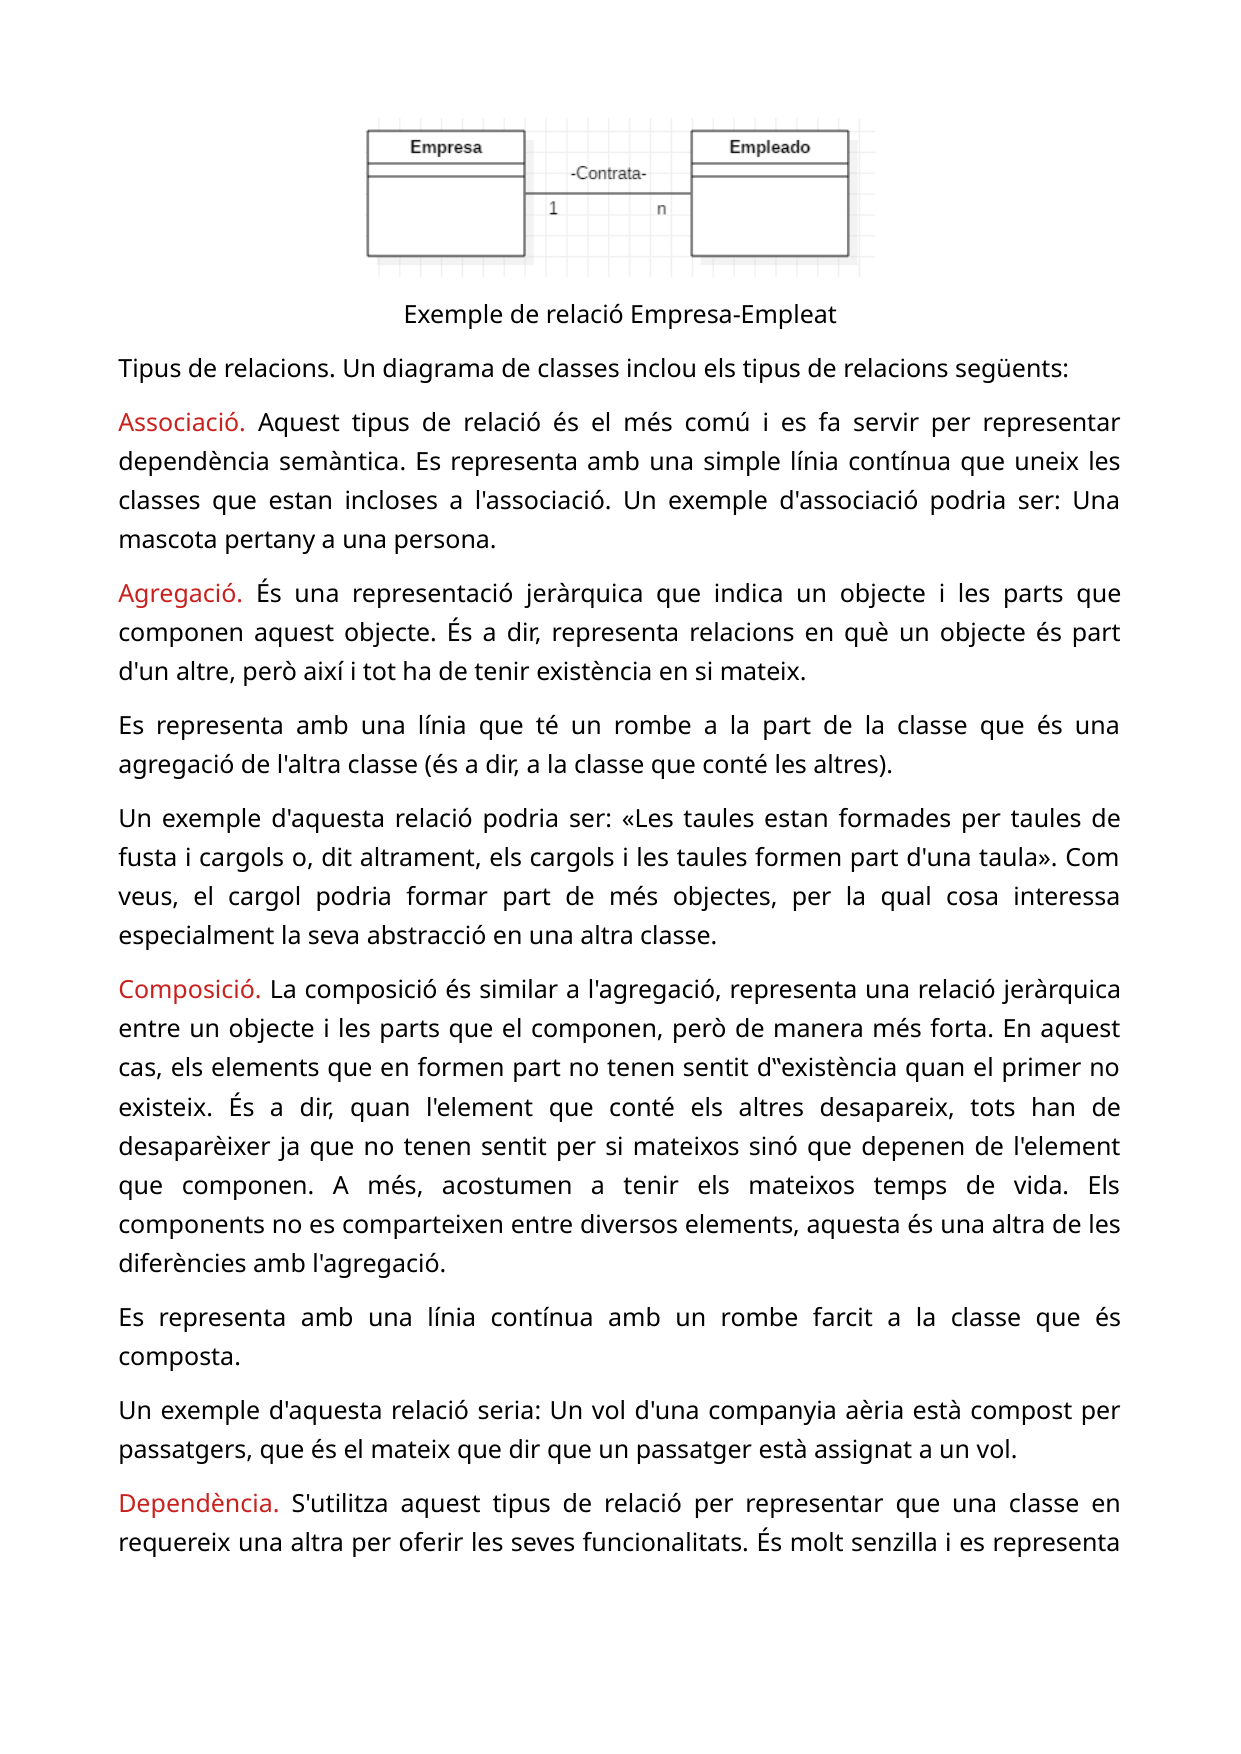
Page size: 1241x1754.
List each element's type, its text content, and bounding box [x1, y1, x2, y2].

text Associació. Aquest tipus de relació és el més comú i es fa servir per representar dependència semàntica. Es representa amb una simple línia contínua que uneix les classes que estan incloses a l'associació. Un exemple d'associació podria ser: Una mascota pertany a una persona. [118, 404, 1122, 556]
text Composició. La composició és similar a l'agregació, representa una relació jeràrquica entre un objecte i les parts que el componen, però de manera més forta. En aquest cas, els elements que en formen part no tenen sentit d‟existència quan el primer no existeix. És a dir, quan l'element que conté els altres desapareix, tots han de desaparèixer ja que no tenen sentit per si mateixos sinó que depenen de l'element que componen. A més, acostumen a tenir els mateixos temps de vida. Els components no es comparteixen entre diversos elements, aquesta és una altra de les diferències amb l'agregació. [118, 972, 1122, 1280]
text Un exemple d'aquesta relació seria: Un vol d'una companyia aèria està compost per passatgers, que és el mateix que dir que un passatger està assignat a un vol. [118, 1392, 1122, 1466]
picture [364, 118, 876, 277]
text Un exemple d'aquesta relació podria ser: «Les taules estan formades per taules de fusta i cargols o, dit altrament, els cargols i les taules formen part d'una taula». Com veus, el cargol podria formar part de més objectes, per la qual cosa interessa especialment la seva abstracció en una altra classe. [118, 800, 1122, 952]
text Dependència. S'utilitza aquest tipus de relació per representar que una classe en requereix una altra per oferir les seves funcionalitats. És molt senzilla i es representa [118, 1485, 1122, 1559]
text Exemple de relació Empresa-Empleat [118, 297, 1122, 331]
text Es representa amb una línia contínua amb un rombe farcit a la classe que és composta. [118, 1299, 1122, 1373]
text Tipus de relacions. Un diagrama de classes inclou els tipus de relacions següents: [118, 350, 1122, 384]
text Es representa amb una línia que té un rombe a la part de la classe que és una agregació de l'altra classe (és a dir, a la classe que conté les altres). [118, 707, 1122, 781]
text Agregació. És una representació jeràrquica que indica un objecte i les parts que componen aquest objecte. És a dir, representa relacions en què un objecte és part d'un altre, però així i tot ha de tenir existència en si mateix. [118, 575, 1122, 688]
